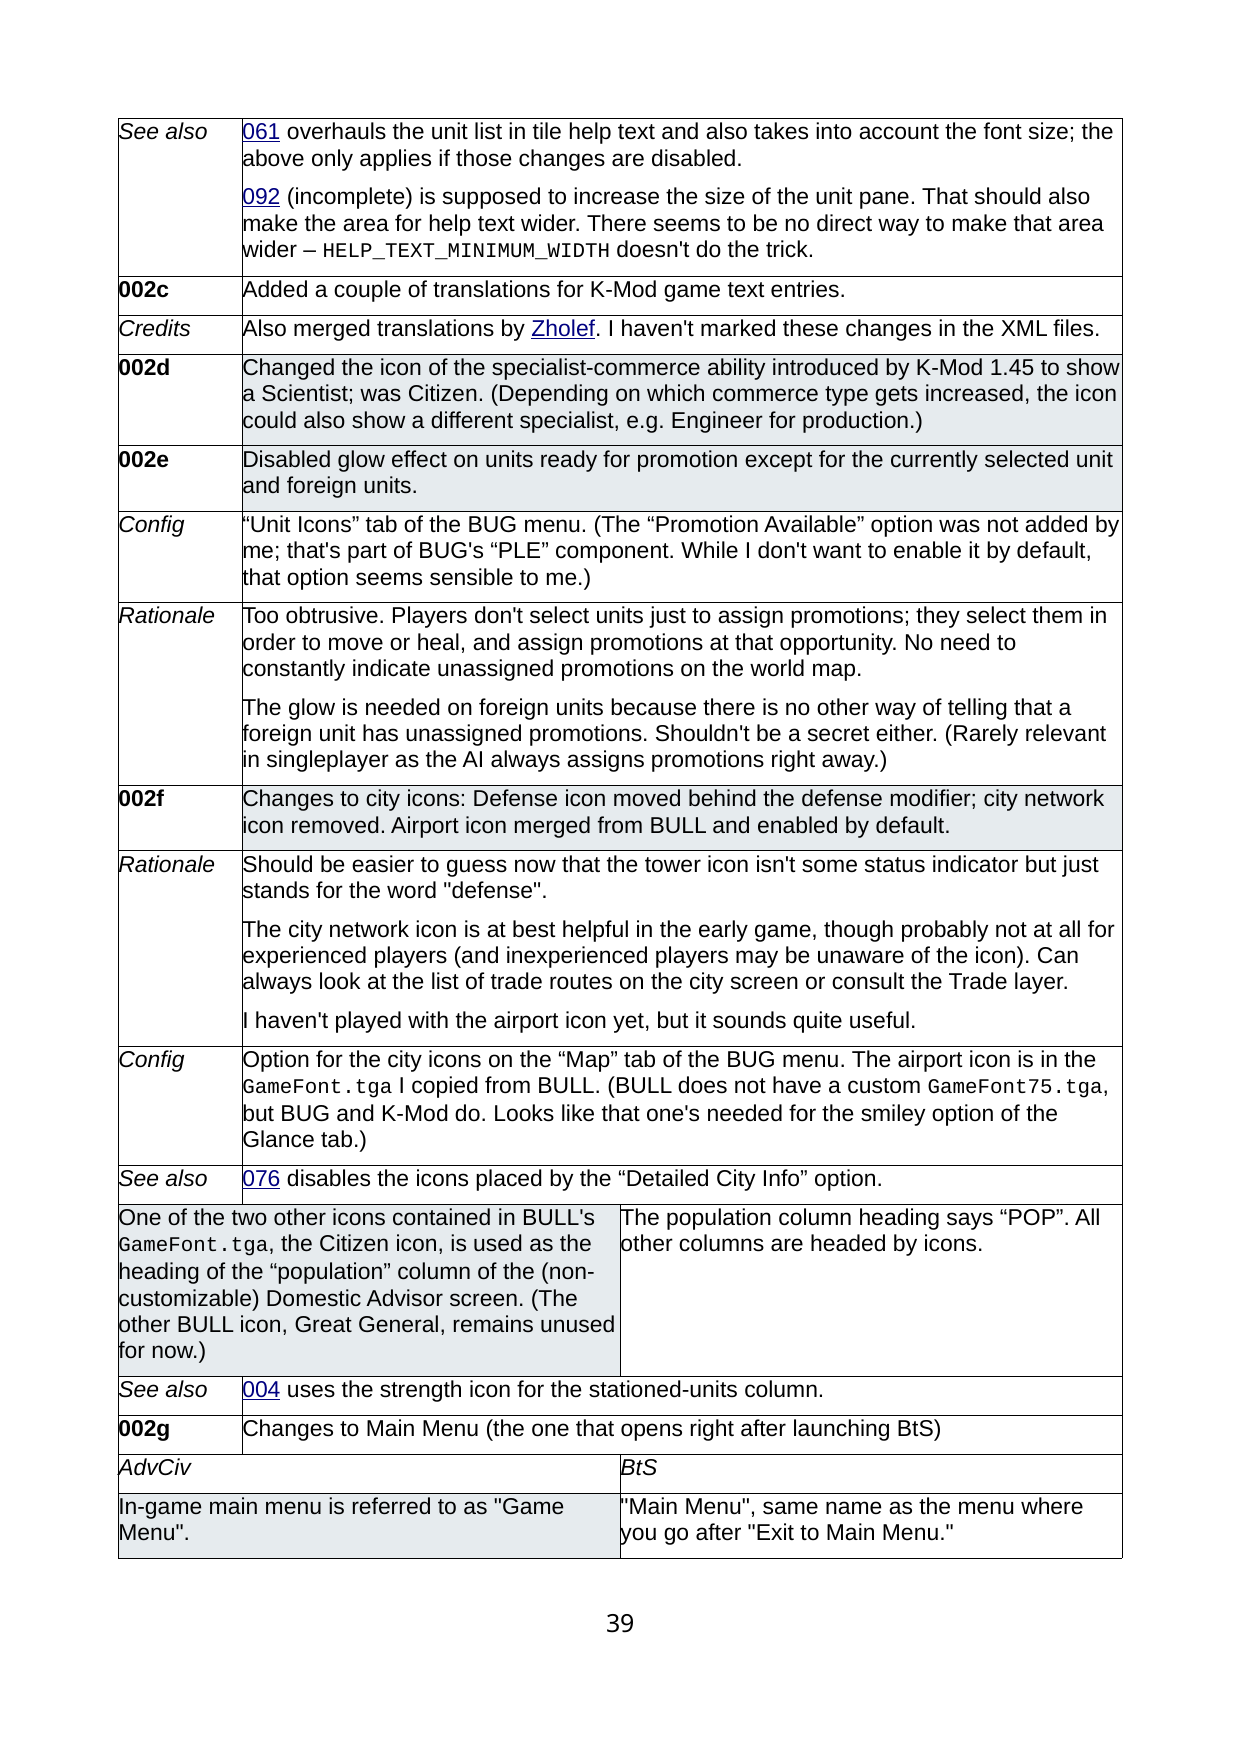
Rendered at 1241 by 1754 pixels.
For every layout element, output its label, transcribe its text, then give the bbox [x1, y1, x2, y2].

table_cell See also [119, 1377, 242, 1415]
table_cell BtS [621, 1455, 1122, 1492]
table_cell Should be easier to guess now that the tower icon isn't some status indicator but just stands for the word "defense". The city network icon is at best helpful in the early game, though probably not at all for experienced players (and inexperienced players may be unaware of the icon). Can always look at the list of trade routes on the city screen or consult the Trade layer. I haven't played with the airport icon yet, but it sounds quite useful. [243, 851, 1122, 1046]
table_cell “Unit Icons” tab of the BUG menu. (The “Promotion Available” option was not added by me; that's part of BUG's “PLE” component. While I don't want to enable it by default, that option seems sensible to me.) [243, 512, 1122, 602]
table_cell 004 uses the strength icon for the stationed-units column. [243, 1377, 1122, 1415]
table_cell "Main Menu", same name as the menu where you go after "Exit to Main Menu." [621, 1494, 1122, 1558]
table_cell Also merged translations by Zholef. I haven't marked these changes in the XML files. [243, 316, 1122, 354]
table_cell 061 overhauls the unit list in tile help text and also takes into account the font size; the above only applies if those changes are disabled. 092 (incomplete) is supposed to increase the size of the unit pane. That should also make the area for help text wider. There seems to be no direct way to make that area wider – HELP_TEXT_MINIMUM_WIDTH doesn't do the trick. [243, 119, 1122, 276]
table_cell 002g [119, 1416, 242, 1454]
table_cell 002f [119, 786, 242, 850]
table_cell See also [119, 1166, 242, 1204]
table_cell Config [119, 1047, 242, 1165]
table_cell In-game main menu is referred to as "Game Menu". [119, 1494, 620, 1558]
table_cell See also [119, 119, 242, 276]
table_cell Added a couple of translations for K-Mod game text entries. [243, 277, 1122, 315]
table_cell Disabled glow effect on units ready for promotion except for the currently selected unit and foreign units. [243, 446, 1122, 511]
table_cell Config [119, 512, 242, 602]
table_cell Rationale [119, 851, 242, 1046]
table_cell The population column heading says “POP”. All other columns are headed by icons. [621, 1205, 1122, 1376]
table_cell Changes to city icons: Defense icon moved behind the defense modifier; city network icon removed. Airport icon merged from BULL and enabled by default. [243, 786, 1122, 850]
table_cell AdvCiv [119, 1455, 620, 1492]
table_cell Credits [119, 316, 242, 354]
table_cell Too obtrusive. Players don't select units just to assign promotions; they select them in order to move or heal, and assign promotions at that opportunity. No need to constantly indicate unassigned promotions on the world map. The glow is needed on foreign units because there is no other way of telling that a foreign unit has unassigned promotions. Shouldn't be a secret either. (Rarely relevant in singleplayer as the AI always assigns promotions right away.) [243, 603, 1122, 785]
table_cell Changed the icon of the specialist-commerce ability introduced by K-Mod 1.45 to show a Scientist; was Citizen. (Depending on which commerce type gets increased, the icon could also show a different specialist, e.g. Engineer for production.) [243, 355, 1122, 445]
table_cell 002c [119, 277, 242, 315]
table_cell 002d [119, 355, 242, 445]
table_cell Option for the city icons on the “Map” tab of the BUG menu. The airport icon is in the GameFont.tga I copied from BULL. (BULL does not have a custom GameFont75.tga, but BUG and K‑Mod do. Looks like that one's needed for the smiley option of the Glance tab.) [243, 1047, 1122, 1165]
table_cell 076 disables the icons placed by the “Detailed City Info” option. [243, 1166, 1122, 1204]
table_cell 002e [119, 446, 242, 511]
table_cell One of the two other icons contained in BULL's GameFont.tga, the Citizen icon, is used as the heading of the “population” column of the (non-customizable) Domestic Advisor screen. (The other BULL icon, Great General, remains unused for now.) [119, 1205, 620, 1376]
table_cell Rationale [119, 603, 242, 785]
table_cell Changes to Main Menu (the one that opens right after launching BtS) [243, 1416, 1122, 1454]
